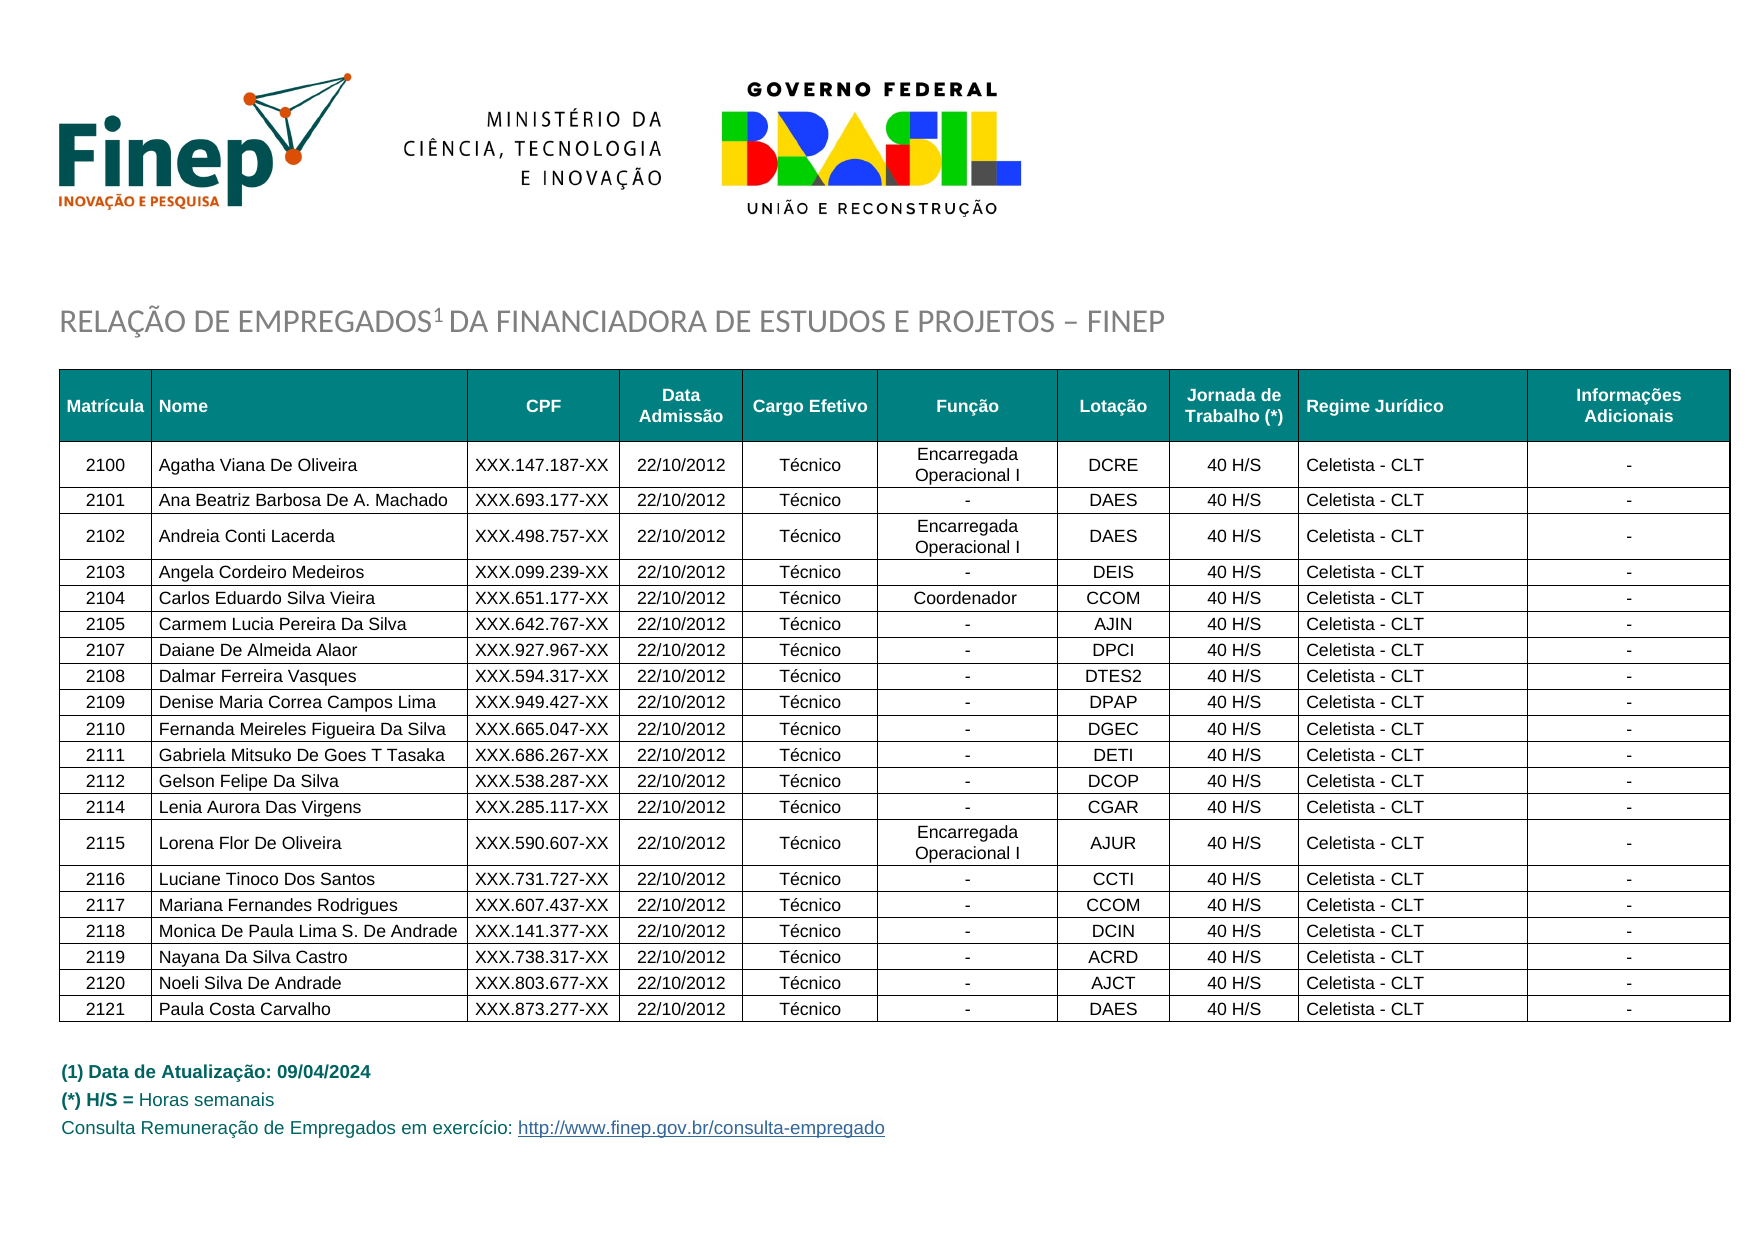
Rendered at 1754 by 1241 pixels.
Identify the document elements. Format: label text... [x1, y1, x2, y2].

table_cell - [1528, 996, 1729, 1021]
table_cell 40 H/S [1170, 690, 1298, 715]
table_cell 22/10/2012 [620, 560, 742, 585]
table_cell 40 H/S [1170, 918, 1298, 943]
table_header Cargo Efetivo [743, 370, 877, 441]
table_cell Técnico [743, 892, 877, 917]
table_cell DAES [1058, 514, 1169, 559]
table_cell - [1528, 768, 1729, 793]
table_cell XXX.665.047-XX [468, 716, 619, 741]
table_cell 2107 [60, 638, 151, 663]
table_cell Celetista - CLT [1299, 488, 1527, 513]
table_cell Lenia Aurora Das Virgens [152, 794, 467, 819]
table_cell - [1528, 488, 1729, 513]
table_cell Celetista - CLT [1299, 768, 1527, 793]
table_cell 22/10/2012 [620, 794, 742, 819]
table_cell Técnico [743, 996, 877, 1021]
table_cell Gabriela Mitsuko De Goes T Tasaka [152, 742, 467, 767]
table_cell 22/10/2012 [620, 716, 742, 741]
table_cell Celetista - CLT [1299, 638, 1527, 663]
table_cell 2114 [60, 794, 151, 819]
table_cell Celetista - CLT [1299, 892, 1527, 917]
table_cell 2108 [60, 664, 151, 689]
table_cell CCOM [1058, 892, 1169, 917]
table_cell 22/10/2012 [620, 514, 742, 559]
table_cell 2116 [60, 866, 151, 891]
table_cell 22/10/2012 [620, 820, 742, 865]
table_cell DCOP [1058, 768, 1169, 793]
table_cell - [1528, 612, 1729, 637]
table_cell Nayana Da Silva Castro [152, 944, 467, 969]
table_cell CGAR [1058, 794, 1169, 819]
table_cell Paula Costa Carvalho [152, 996, 467, 1021]
table_cell 2105 [60, 612, 151, 637]
table_cell Daiane De Almeida Alaor [152, 638, 467, 663]
table_cell 22/10/2012 [620, 970, 742, 995]
table_header Regime Jurídico [1299, 370, 1527, 441]
table_cell Lorena Flor De Oliveira [152, 820, 467, 865]
table_cell 40 H/S [1170, 768, 1298, 793]
table_cell Mariana Fernandes Rodrigues [152, 892, 467, 917]
table_cell XXX.594.317-XX [468, 664, 619, 689]
table_cell Celetista - CLT [1299, 742, 1527, 767]
table_cell XXX.099.239-XX [468, 560, 619, 585]
table_cell Celetista - CLT [1299, 690, 1527, 715]
table_cell - [878, 560, 1057, 585]
table_cell DGEC [1058, 716, 1169, 741]
table_cell Agatha Viana De Oliveira [152, 442, 467, 487]
table_cell Técnico [743, 866, 877, 891]
table_cell DEIS [1058, 560, 1169, 585]
table_cell - [1528, 820, 1729, 865]
table_cell - [878, 866, 1057, 891]
table_cell 2103 [60, 560, 151, 585]
table_cell - [1528, 586, 1729, 611]
table_cell CCTI [1058, 866, 1169, 891]
table_cell 40 H/S [1170, 514, 1298, 559]
table_cell - [878, 970, 1057, 995]
table_cell - [878, 716, 1057, 741]
table_cell 2102 [60, 514, 151, 559]
table_cell Técnico [743, 664, 877, 689]
table_cell Técnico [743, 794, 877, 819]
table_cell 40 H/S [1170, 944, 1298, 969]
table_cell 2100 [60, 442, 151, 487]
table_cell ACRD [1058, 944, 1169, 969]
table_cell 22/10/2012 [620, 488, 742, 513]
table_cell 22/10/2012 [620, 866, 742, 891]
table_cell Técnico [743, 918, 877, 943]
table_cell - [878, 742, 1057, 767]
table_cell Dalmar Ferreira Vasques [152, 664, 467, 689]
table_cell 40 H/S [1170, 716, 1298, 741]
table_cell 2115 [60, 820, 151, 865]
table_cell DETI [1058, 742, 1169, 767]
table_cell DAES [1058, 488, 1169, 513]
table_cell AJCT [1058, 970, 1169, 995]
table_cell 2118 [60, 918, 151, 943]
table_cell 40 H/S [1170, 794, 1298, 819]
table_header Função [878, 370, 1057, 441]
table_cell - [1528, 560, 1729, 585]
table_cell XXX.498.757-XX [468, 514, 619, 559]
table_cell - [1528, 664, 1729, 689]
table_cell 2119 [60, 944, 151, 969]
table_cell Fernanda Meireles Figueira Da Silva [152, 716, 467, 741]
table_cell - [878, 918, 1057, 943]
table_cell XXX.949.427-XX [468, 690, 619, 715]
table_cell Técnico [743, 690, 877, 715]
table_cell - [1528, 866, 1729, 891]
table_cell XXX.147.187-XX [468, 442, 619, 487]
table_cell Técnico [743, 768, 877, 793]
table_cell 40 H/S [1170, 560, 1298, 585]
table_cell - [878, 664, 1057, 689]
table_cell 22/10/2012 [620, 742, 742, 767]
table_cell Coordenador [878, 586, 1057, 611]
table_cell XXX.686.267-XX [468, 742, 619, 767]
table_header CPF [468, 370, 619, 441]
table_cell - [878, 612, 1057, 637]
table_cell Ana Beatriz Barbosa De A. Machado [152, 488, 467, 513]
table_cell - [1528, 690, 1729, 715]
table_cell Celetista - CLT [1299, 794, 1527, 819]
table_cell Monica De Paula Lima S. De Andrade [152, 918, 467, 943]
table_cell 40 H/S [1170, 820, 1298, 865]
table_cell Celetista - CLT [1299, 716, 1527, 741]
table_cell Encarregada Operacional I [878, 820, 1057, 865]
table_cell DCRE [1058, 442, 1169, 487]
table_cell 2109 [60, 690, 151, 715]
table_cell 40 H/S [1170, 488, 1298, 513]
table_cell 2111 [60, 742, 151, 767]
table_cell Técnico [743, 970, 877, 995]
table_cell 2104 [60, 586, 151, 611]
table_header Informações Adicionais [1528, 370, 1729, 441]
table_cell 22/10/2012 [620, 690, 742, 715]
table_cell 2121 [60, 996, 151, 1021]
table_cell Luciane Tinoco Dos Santos [152, 866, 467, 891]
table_cell Encarregada Operacional I [878, 514, 1057, 559]
table_cell - [1528, 970, 1729, 995]
table_cell Técnico [743, 612, 877, 637]
table_cell 2120 [60, 970, 151, 995]
table_cell 40 H/S [1170, 586, 1298, 611]
table_cell Técnico [743, 586, 877, 611]
table_cell XXX.738.317-XX [468, 944, 619, 969]
table_cell - [1528, 918, 1729, 943]
table_header Lotação [1058, 370, 1169, 441]
table_cell - [878, 638, 1057, 663]
table_cell Angela Cordeiro Medeiros [152, 560, 467, 585]
table_cell XXX.642.767-XX [468, 612, 619, 637]
table_cell 22/10/2012 [620, 638, 742, 663]
table_cell 22/10/2012 [620, 664, 742, 689]
table_cell DTES2 [1058, 664, 1169, 689]
table_cell - [1528, 514, 1729, 559]
table_header Jornada de Trabalho (*) [1170, 370, 1298, 441]
table_cell Celetista - CLT [1299, 866, 1527, 891]
table_cell XXX.873.277-XX [468, 996, 619, 1021]
table_cell Técnico [743, 716, 877, 741]
table_cell - [878, 690, 1057, 715]
table_cell Técnico [743, 560, 877, 585]
table_cell - [1528, 442, 1729, 487]
table_cell 40 H/S [1170, 612, 1298, 637]
table_cell Celetista - CLT [1299, 442, 1527, 487]
table_cell 40 H/S [1170, 892, 1298, 917]
table_cell 2112 [60, 768, 151, 793]
table_cell 22/10/2012 [620, 586, 742, 611]
table_cell Celetista - CLT [1299, 514, 1527, 559]
table_cell Carlos Eduardo Silva Vieira [152, 586, 467, 611]
table_cell 40 H/S [1170, 442, 1298, 487]
table_cell Celetista - CLT [1299, 944, 1527, 969]
table_cell 40 H/S [1170, 996, 1298, 1021]
table_cell - [878, 488, 1057, 513]
table_cell - [1528, 794, 1729, 819]
table_cell Andreia Conti Lacerda [152, 514, 467, 559]
table_cell XXX.693.177-XX [468, 488, 619, 513]
table_cell 22/10/2012 [620, 892, 742, 917]
table_cell 22/10/2012 [620, 996, 742, 1021]
table_cell Técnico [743, 442, 877, 487]
table_cell XXX.285.117-XX [468, 794, 619, 819]
table_cell XXX.538.287-XX [468, 768, 619, 793]
table_cell 40 H/S [1170, 638, 1298, 663]
table_cell - [878, 944, 1057, 969]
table_cell - [878, 794, 1057, 819]
table_cell Celetista - CLT [1299, 996, 1527, 1021]
table_cell CCOM [1058, 586, 1169, 611]
table_cell 22/10/2012 [620, 944, 742, 969]
table_cell 40 H/S [1170, 664, 1298, 689]
table_cell - [878, 996, 1057, 1021]
table_cell 22/10/2012 [620, 442, 742, 487]
table_cell Encarregada Operacional I [878, 442, 1057, 487]
table_cell DAES [1058, 996, 1169, 1021]
table_cell XXX.607.437-XX [468, 892, 619, 917]
table_cell Gelson Felipe Da Silva [152, 768, 467, 793]
table_cell Técnico [743, 514, 877, 559]
table_cell - [878, 768, 1057, 793]
table_header Matrícula [60, 370, 151, 441]
table_cell XXX.927.967-XX [468, 638, 619, 663]
table_cell - [1528, 742, 1729, 767]
table_cell Celetista - CLT [1299, 664, 1527, 689]
table_header Data Admissão [620, 370, 742, 441]
table_cell Denise Maria Correa Campos Lima [152, 690, 467, 715]
table_cell Técnico [743, 488, 877, 513]
table_cell - [1528, 944, 1729, 969]
table_cell Técnico [743, 944, 877, 969]
table_cell Noeli Silva De Andrade [152, 970, 467, 995]
table_cell 22/10/2012 [620, 612, 742, 637]
table_cell - [1528, 892, 1729, 917]
table_cell DCIN [1058, 918, 1169, 943]
table_cell XXX.731.727-XX [468, 866, 619, 891]
table_cell Celetista - CLT [1299, 820, 1527, 865]
table_cell 2110 [60, 716, 151, 741]
table_cell 22/10/2012 [620, 768, 742, 793]
table_cell Celetista - CLT [1299, 586, 1527, 611]
table_cell XXX.651.177-XX [468, 586, 619, 611]
table_cell Técnico [743, 638, 877, 663]
table_cell AJUR [1058, 820, 1169, 865]
table_cell Celetista - CLT [1299, 918, 1527, 943]
table_cell 2101 [60, 488, 151, 513]
table_cell Carmem Lucia Pereira Da Silva [152, 612, 467, 637]
table_cell Técnico [743, 742, 877, 767]
table_cell Celetista - CLT [1299, 612, 1527, 637]
table_cell - [878, 892, 1057, 917]
table_cell Celetista - CLT [1299, 970, 1527, 995]
table_cell Técnico [743, 820, 877, 865]
table_cell 40 H/S [1170, 866, 1298, 891]
table_cell 40 H/S [1170, 970, 1298, 995]
table_cell - [1528, 716, 1729, 741]
table_header Nome [152, 370, 467, 441]
table_cell 22/10/2012 [620, 918, 742, 943]
table_cell XXX.803.677-XX [468, 970, 619, 995]
table_cell 2117 [60, 892, 151, 917]
table_cell XXX.141.377-XX [468, 918, 619, 943]
table_cell 40 H/S [1170, 742, 1298, 767]
table_cell - [1528, 638, 1729, 663]
table_cell AJIN [1058, 612, 1169, 637]
table_cell Celetista - CLT [1299, 560, 1527, 585]
table_cell DPAP [1058, 690, 1169, 715]
table_cell XXX.590.607-XX [468, 820, 619, 865]
table_cell DPCI [1058, 638, 1169, 663]
